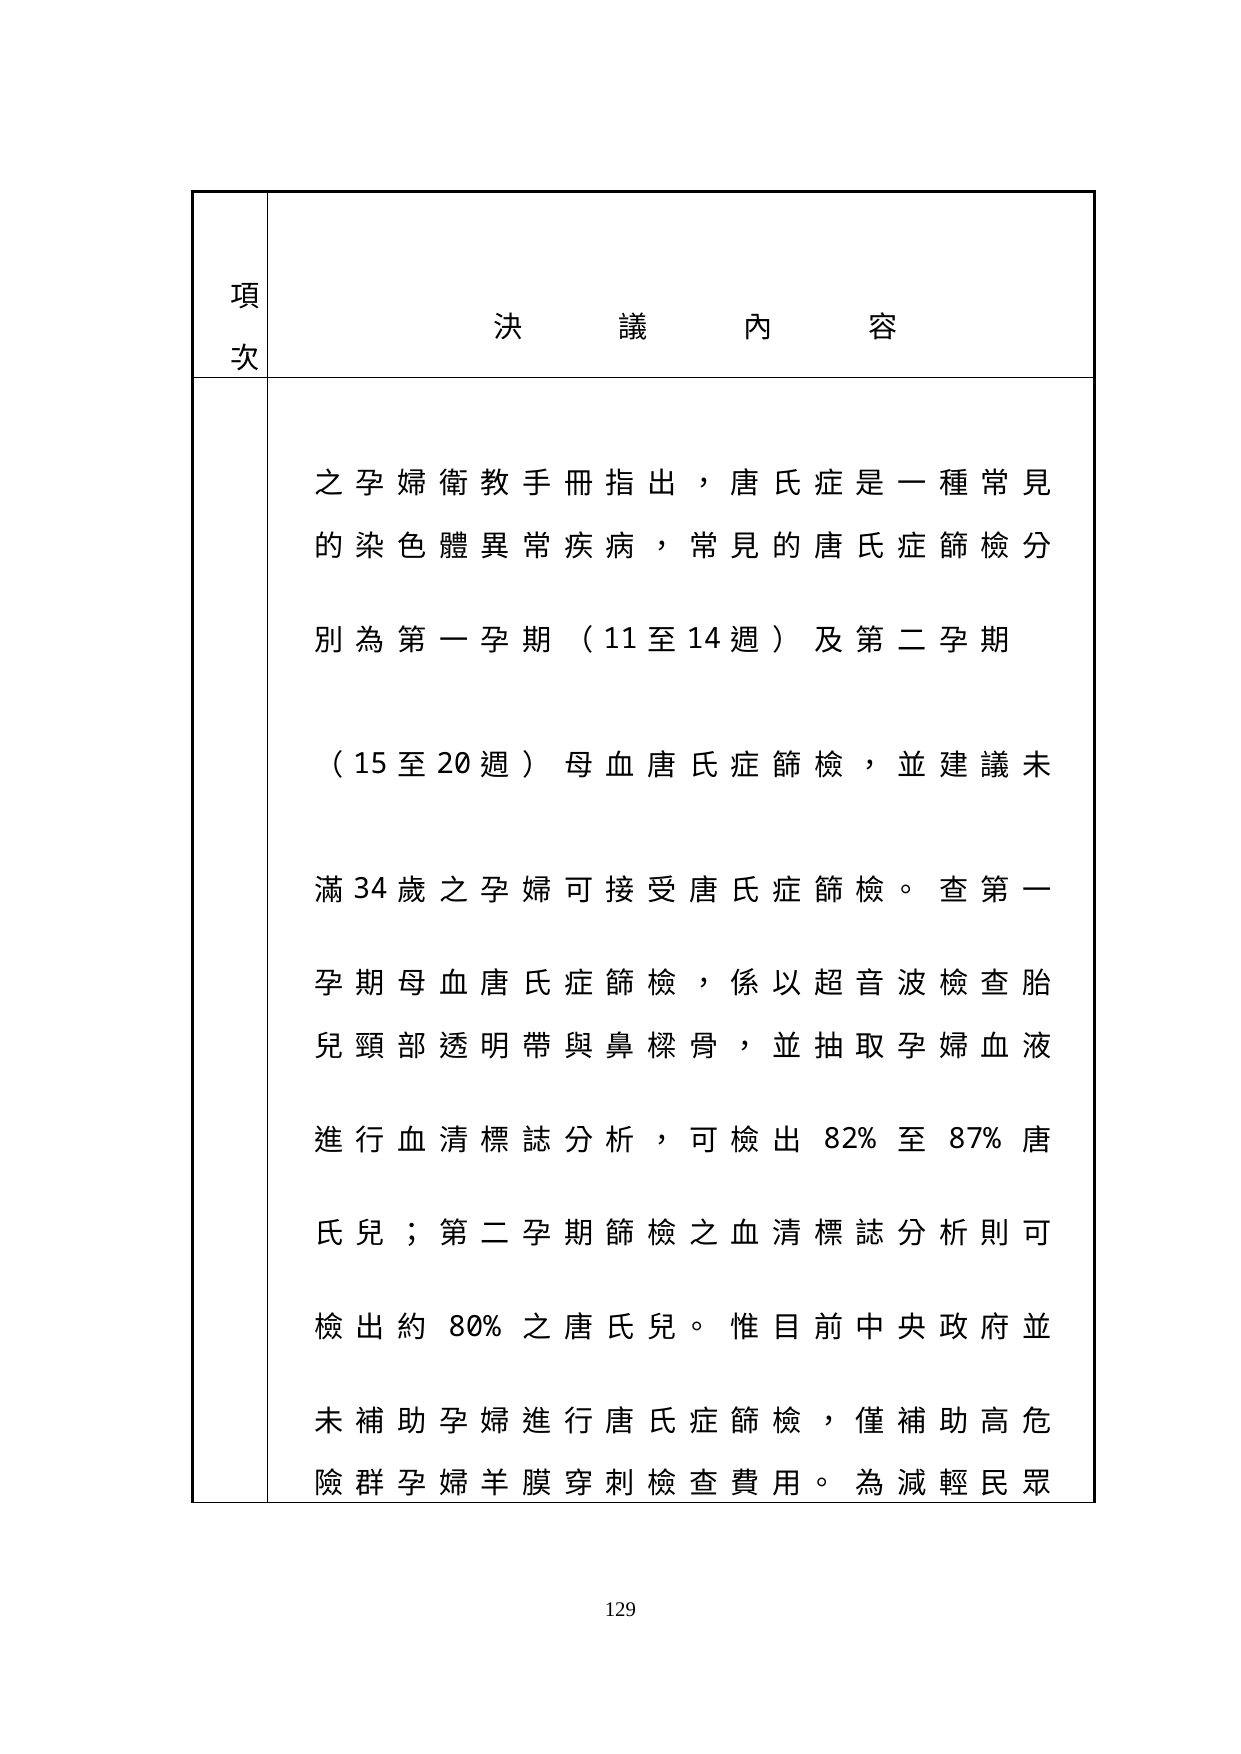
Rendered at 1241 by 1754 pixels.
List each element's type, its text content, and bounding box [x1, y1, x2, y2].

table_header 決 議 內 容 [268, 193, 1093, 377]
table_cell 之孕婦衛教手冊指出，唐氏症是一種常見的染色體異常疾病，常見的唐氏症篩檢分別為第一孕期（11至14週）及第二孕期（15至20週）母血唐氏症篩檢，並建議未滿34歲之孕婦可接受唐氏症篩檢。查第一孕期母血唐氏症篩檢，係以超音波檢查胎兒頸部透明帶與鼻樑骨，並抽取孕婦血液進行血清標誌分析，可檢出82%至87%唐氏兒；第二孕期篩檢之血清標誌分析則可檢出約80%之唐氏兒。惟目前中央政府並未補助孕婦進行唐氏症篩檢，僅補助高危險群孕婦羊膜穿刺檢查費用。為減輕民眾 [268, 378, 1093, 1502]
table_cell [194, 378, 267, 1502]
table_header 項次 [194, 193, 267, 377]
